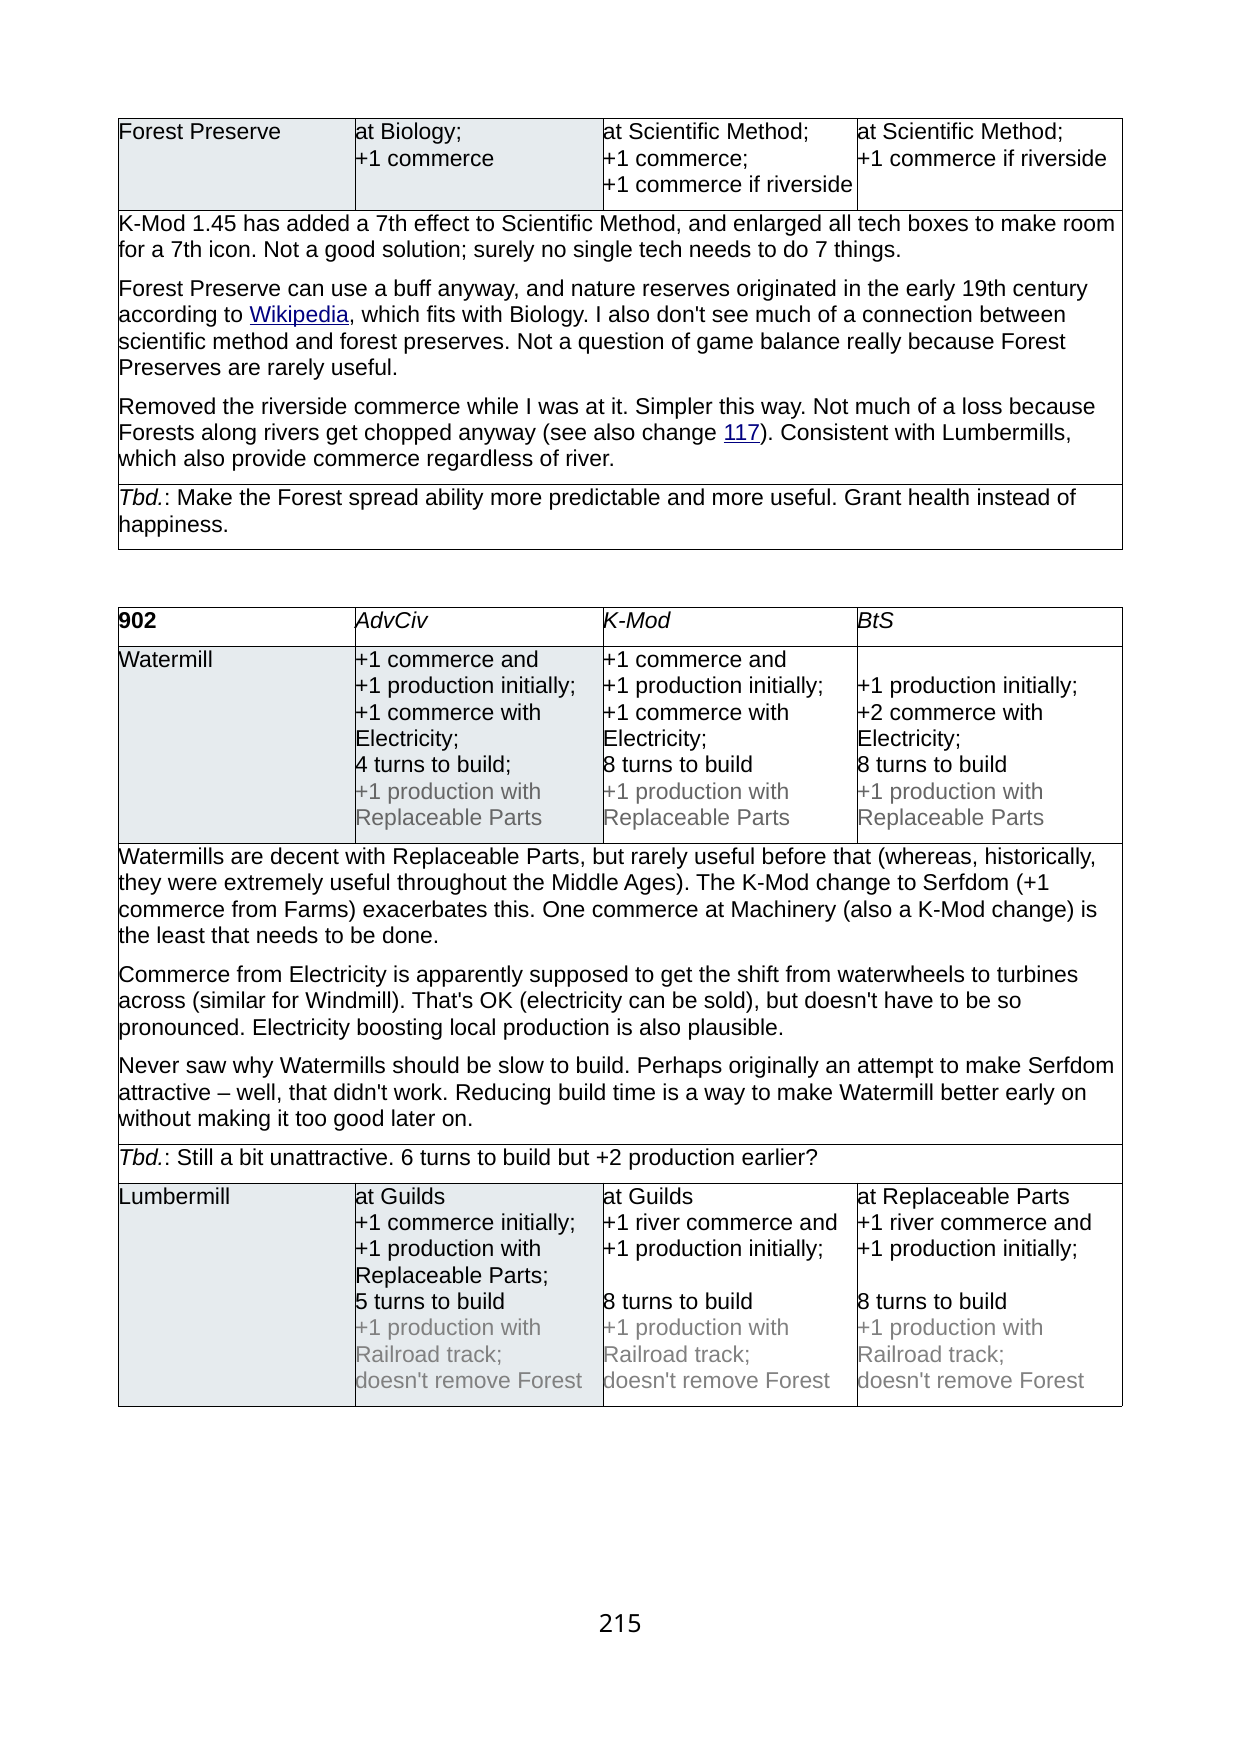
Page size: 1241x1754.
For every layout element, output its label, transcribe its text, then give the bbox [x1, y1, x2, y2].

table_cell Tbd.: Make the Forest spread ability more predictable and more useful. Grant health instead of happiness. [119, 485, 1122, 549]
table_cell Lumbermill [119, 1184, 355, 1406]
table_cell at Replaceable Parts +1 river commerce and +1 production initially; 8 turns to build +1 production with Railroad track; doesn't remove Forest [858, 1184, 1122, 1406]
table_cell at Scientific Method; +1 commerce; +1 commerce if riverside [604, 119, 857, 210]
table_cell at Guilds +1 commerce initially; +1 production with Replaceable Parts; 5 turns to build +1 production with Railroad track; doesn't remove Forest [356, 1184, 603, 1406]
table_cell Tbd.: Still a bit unattractive. 6 turns to build but +2 production earlier? [119, 1145, 1122, 1182]
table_cell Watermills are decent with Replaceable Parts, but rarely useful before that (whereas, historically, they were extremely useful throughout the Middle Ages). The K-Mod change to Serfdom (+1 commerce from Farms) exacerbates this. One commerce at Machinery (also a K-Mod change) is the least that needs to be done. Commerce from Electricity is apparently supposed to get the shift from waterwheels to turbines across (similar for Windmill). That's OK (electricity can be sold), but doesn't have to be so pronounced. Electricity boosting local production is also plausible. Never saw why Watermills should be slow to build. Perhaps originally an attempt to make Serfdom attractive – well, that didn't work. Reducing build time is a way to make Watermill better early on without making it too good later on. [119, 844, 1122, 1144]
table_cell Watermill [119, 647, 355, 843]
table_header K-Mod [604, 608, 857, 646]
table_header 902 [119, 608, 355, 646]
table_cell at Guilds +1 river commerce and +1 production initially; 8 turns to build +1 production with Railroad track; doesn't remove Forest [604, 1184, 857, 1406]
table_cell Forest Preserve [119, 119, 355, 210]
table_cell K-Mod 1.45 has added a 7th effect to Scientific Method, and enlarged all tech boxes to make room for a 7th icon. Not a good solution; surely no single tech needs to do 7 things. Forest Preserve can use a buff anyway, and nature reserves originated in the early 19th century according to Wikipedia, which fits with Biology. I also don't see much of a connection between scientific method and forest preserves. Not a question of game balance really because Forest Preserves are rarely useful. Removed the riverside commerce while I was at it. Simpler this way. Not much of a loss because Forests along rivers get chopped anyway (see also change 117). Consistent with Lumbermills, which also provide commerce regardless of river. [119, 211, 1122, 484]
table_cell +1 commerce and +1 production initially; +1 commerce with Electricity; 8 turns to build +1 production with Replaceable Parts [604, 647, 857, 843]
table_cell at Scientific Method; +1 commerce if riverside [858, 119, 1122, 210]
table_header BtS [858, 608, 1122, 646]
table_cell at Biology; +1 commerce [356, 119, 603, 210]
table_header AdvCiv [356, 608, 603, 646]
table_cell +1 commerce and +1 production initially; +1 commerce with Electricity; 4 turns to build; +1 production with Replaceable Parts [356, 647, 603, 843]
table_cell +1 production initially; +2 commerce with Electricity; 8 turns to build +1 production with Replaceable Parts [858, 647, 1122, 843]
